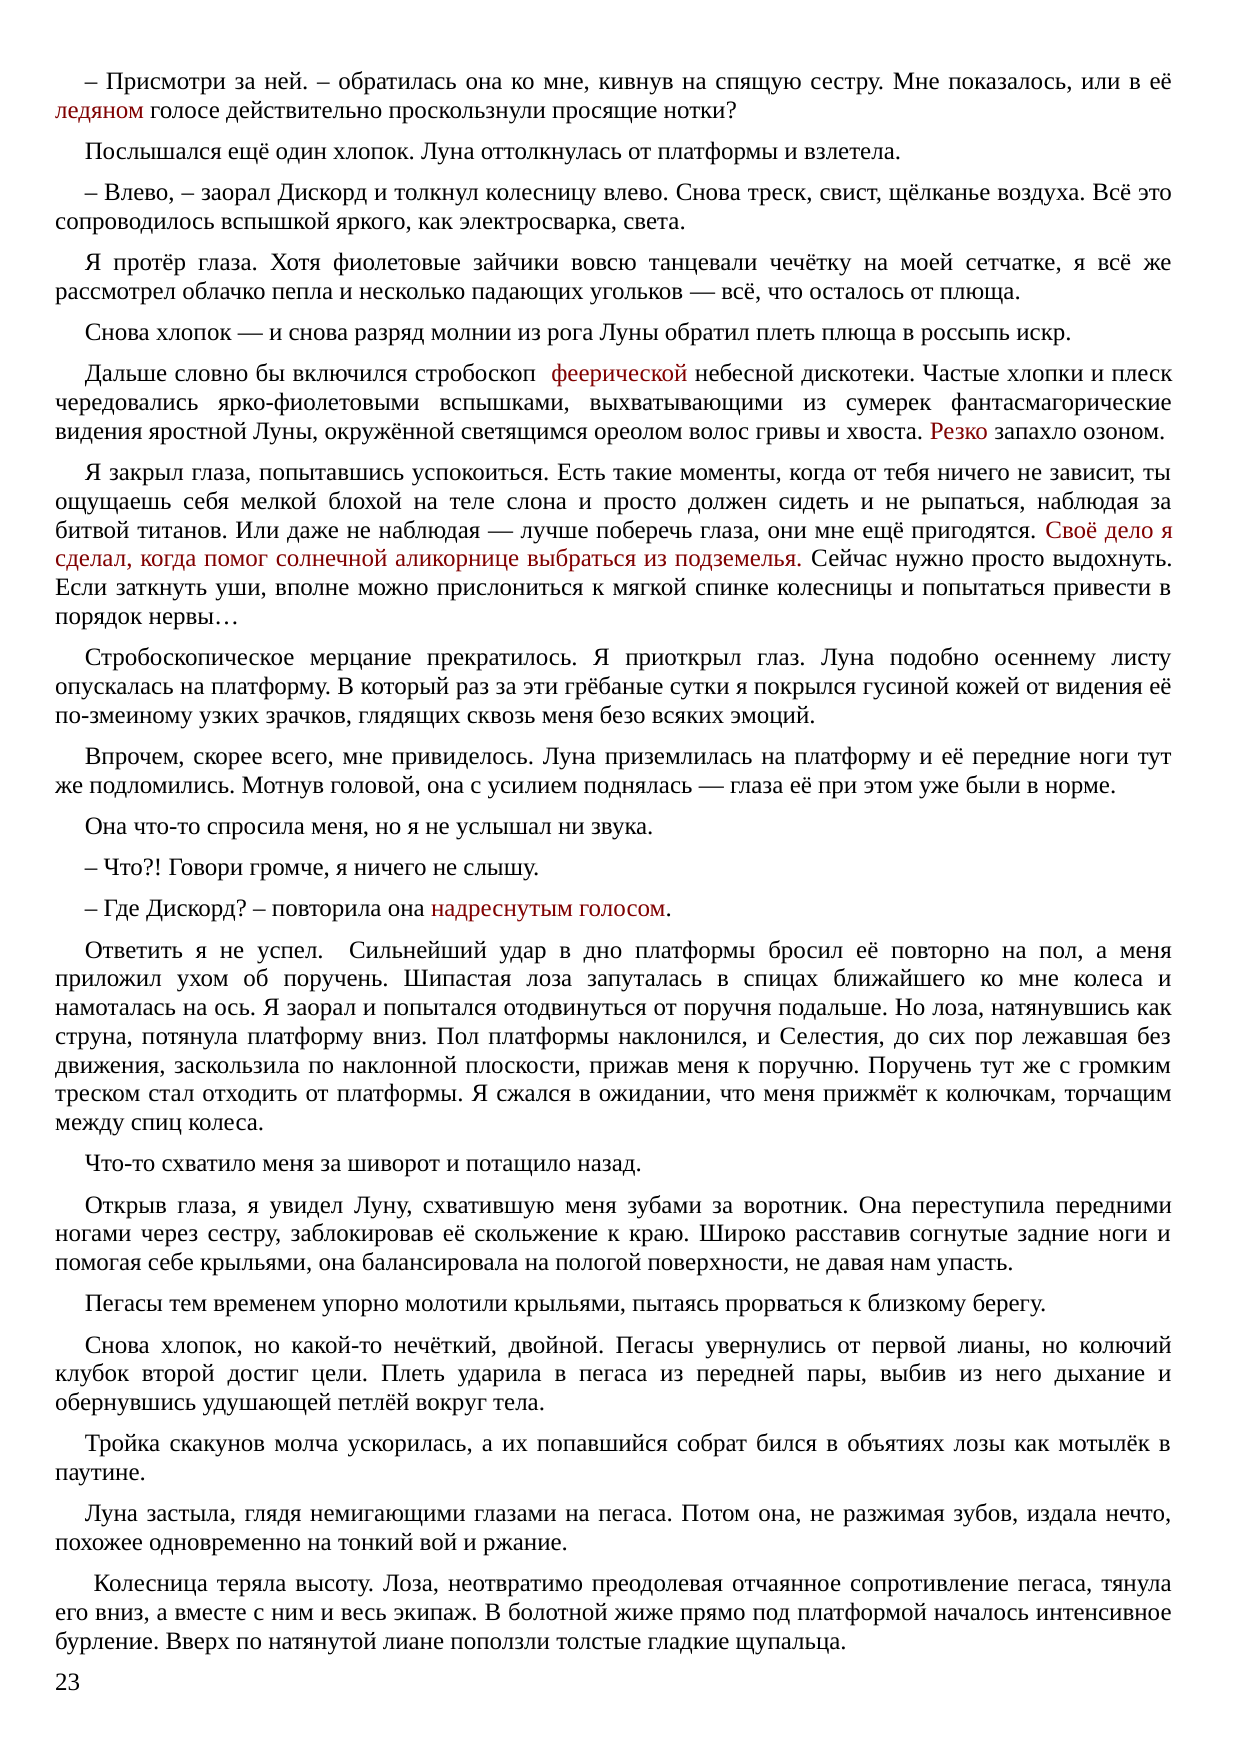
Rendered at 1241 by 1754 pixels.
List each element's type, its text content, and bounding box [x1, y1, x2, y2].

text Луна застыла, глядя немигающими глазами на пегаса. Потом она, не разжимая зубов, издала нечто, похожее одновременно на тонкий вой и ржание. [55, 1498, 1173, 1556]
text Я закрыл глаза, попытавшись успокоиться. Есть такие моменты, когда от тебя ничего не зависит, ты ощущаешь себя мелкой блохой на теле слона и просто должен сидеть и не рыпаться, наблюдая за битвой титанов. Или даже не наблюдая — лучше поберечь глаза, они мне ещё пригодятся. Своё дело я сделал, когда помог солнечной аликорнице выбраться из подземелья. Сейчас нужно просто выдохнуть. Если заткнуть уши, вполне можно прислониться к мягкой спинке колесницы и попытаться привести в порядок нервы… [55, 457, 1173, 630]
text – Влево, – заорал Дискорд и толкнул колесницу влево. Снова треск, свист, щёлканье воздуха. Всё это сопроводилось вспышкой яркого, как электросварка, света. [55, 177, 1173, 235]
text Ответить я не успел. Сильнейший удар в дно платформы бросил её повторно на пол, а меня приложил ухом об поручень. Шипастая лоза запуталась в спицах ближайшего ко мне колеса и намоталась на ось. Я заорал и попытался отодвинуться от поручня подальше. Но лоза, натянувшись как струна, потянула платформу вниз. Пол платформы наклонился, и Селестия, до сих пор лежавшая без движения, заскользила по наклонной плоскости, прижав меня к поручню. Поручень тут же с громким треском стал отходить от платформы. Я сжался в ожидании, что меня прижмёт к колючкам, торчащим между спиц колеса. [55, 935, 1173, 1136]
text Снова хлопок, но какой-то нечёткий, двойной. Пегасы увернулись от первой лианы, но колючий клубок второй достиг цели. Плеть ударила в пегаса из передней пары, выбив из него дыхание и обернувшись удушающей петлёй вокруг тела. [55, 1330, 1173, 1416]
text Пегасы тем временем упорно молотили крыльями, пытаясь прорваться к близкому берегу. [55, 1288, 1173, 1317]
text Дальше словно бы включился стробоскоп феерической небесной дискотеки. Частые хлопки и плеск чередовались ярко-фиолетовыми вспышками, выхватывающими из сумерек фантасмагорические видения яростной Луны, окружённой светящимся ореолом волос гривы и хвоста. Резко запахло озоном. [55, 358, 1173, 445]
text Колесница теряла высоту. Лоза, неотвратимо преодолевая отчаянное сопротивление пегаса, тянула его вниз, а вместе с ним и весь экипаж. В болотной жиже прямо под платформой началось интенсивное бурление. Вверх по натянутой лиане поползли толстые гладкие щупальца. [55, 1568, 1173, 1655]
text Впрочем, скорее всего, мне привиделось. Луна приземлилась на платформу и её передние ноги тут же подломились. Мотнув головой, она с усилием поднялась — глаза её при этом уже были в норме. [55, 741, 1173, 798]
text Она что-то спросила меня, но я не услышал ни звука. [55, 811, 1173, 840]
text – Присмотри за ней. – обратилась она ко мне, кивнув на спящую сестру. Мне показалось, или в её ледяном голосе действительно проскользнули просящие нотки? [55, 66, 1173, 123]
text Я протёр глаза. Хотя фиолетовые зайчики вовсю танцевали чечётку на моей сетчатке, я всё же рассмотрел облачко пепла и несколько падающих угольков — всё, что осталось от плюща. [55, 247, 1173, 305]
text Снова хлопок — и снова разряд молнии из рога Луны обратил плеть плюща в россыпь искр. [55, 317, 1173, 346]
text – Что?! Говори громче, я ничего не слышу. [55, 852, 1173, 881]
text – Где Дискорд? – повторила она надреснутым голосом. [55, 893, 1173, 922]
text Тройка скакунов молча ускорилась, а их попавшийся собрат бился в объятиях лозы как мотылёк в паутине. [55, 1428, 1173, 1486]
text Что-то схватило меня за шиворот и потащило назад. [55, 1148, 1173, 1177]
text Послышался ещё один хлопок. Луна оттолкнулась от платформы и взлетела. [55, 136, 1173, 165]
text Открыв глаза, я увидел Луну, схватившую меня зубами за воротник. Она переступила передними ногами через сестру, заблокировав её скольжение к краю. Широко расставив согнутые задние ноги и помогая себе крыльями, она балансировала на пологой поверхности, не давая нам упасть. [55, 1190, 1173, 1276]
text Стробоскопическое мерцание прекратилось. Я приоткрыл глаз. Луна подобно осеннему листу опускалась на платформу. В который раз за эти грёбаные сутки я покрылся гусиной кожей от видения её по-змеиному узких зрачков, глядящих сквозь меня безо всяких эмоций. [55, 642, 1173, 728]
